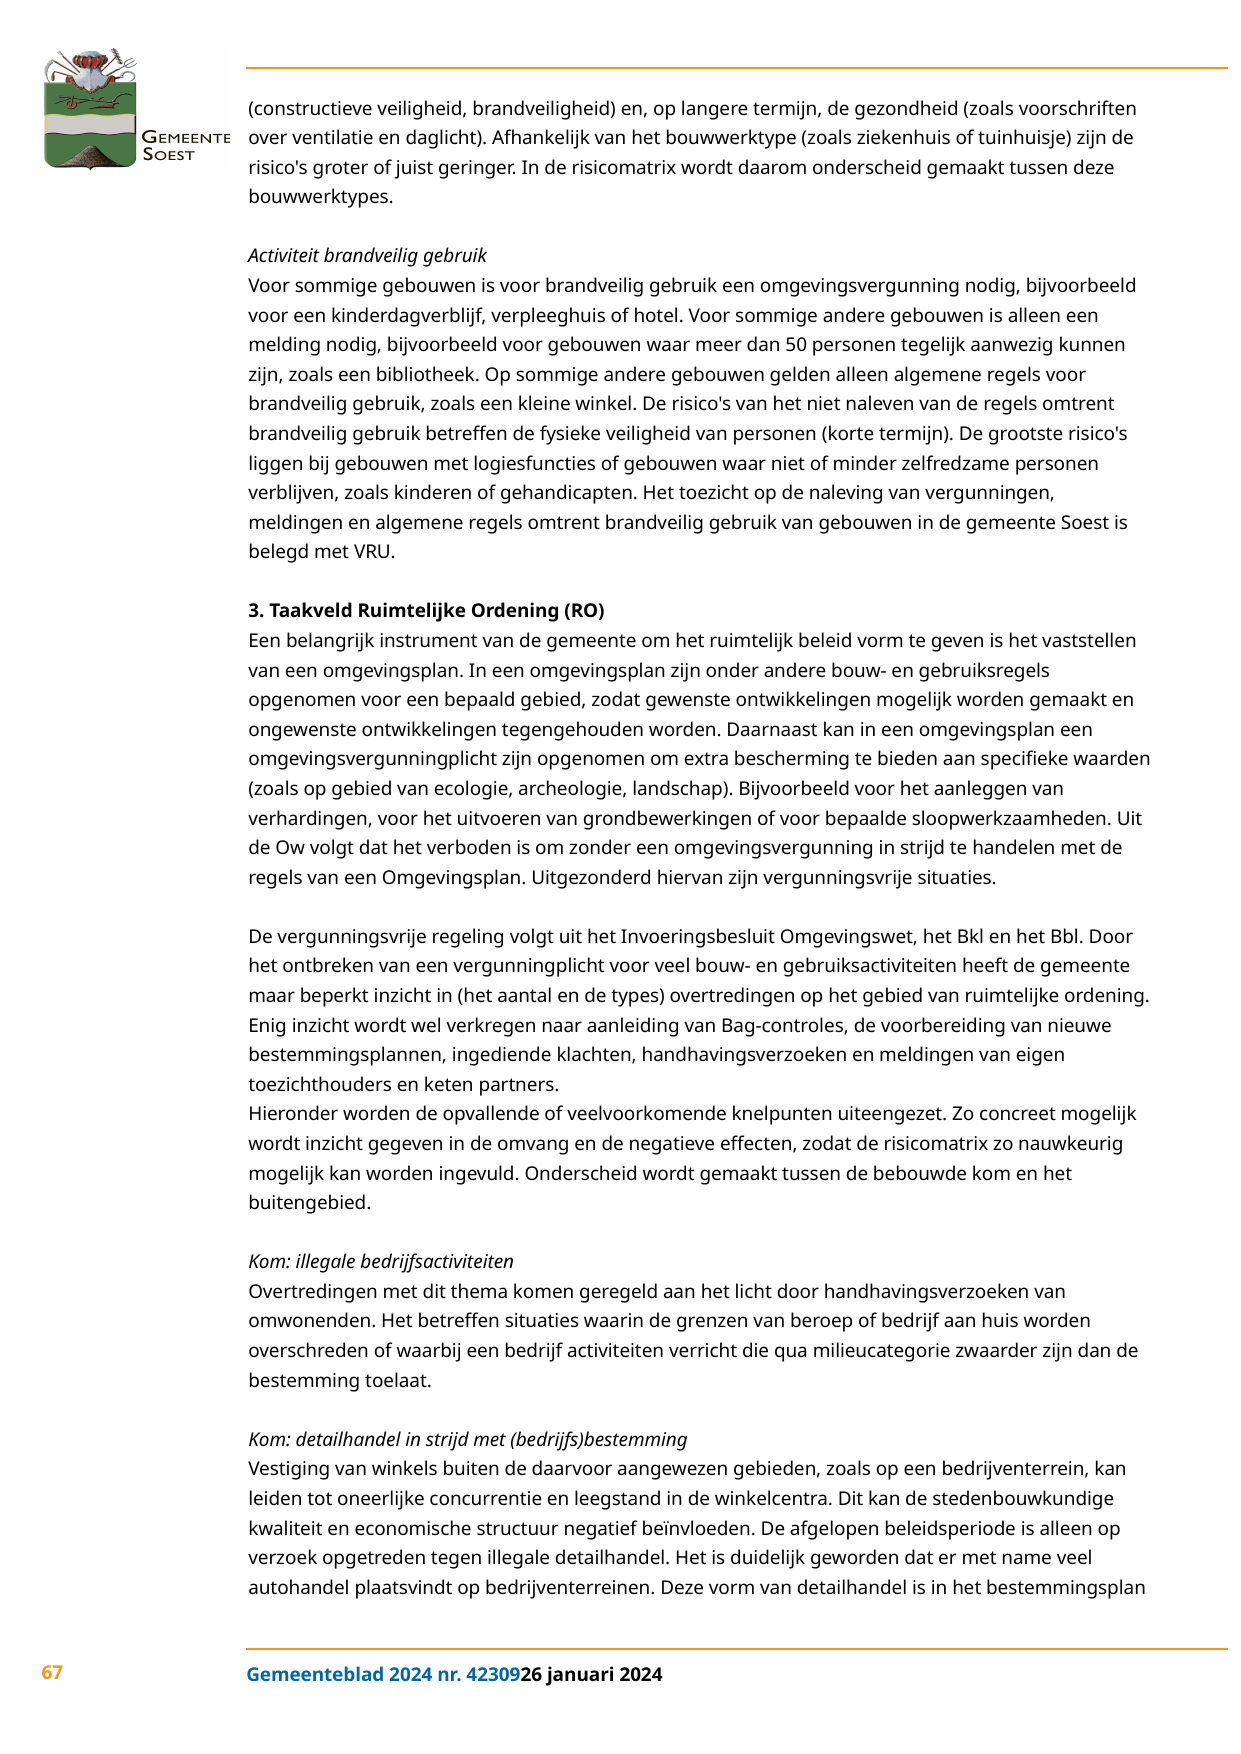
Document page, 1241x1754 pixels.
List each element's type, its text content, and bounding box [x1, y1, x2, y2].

text Kom: detailhandel in strijd met (bedrijfs)bestemming [248, 1426, 1152, 1452]
text Voor sommige gebouwen is voor brandveilig gebruik een omgevingsvergunning nodig, bijvoorbeeld voor een kinderdagverblijf, verpleeghuis of hotel. Voor sommige andere gebouwen is alleen een melding nodig, bijvoorbeeld voor gebouwen waar meer dan 50 personen tegelijk aanwezig kunnen zijn, zoals een bibliotheek. Op sommige andere gebouwen gelden alleen algemene regels voor brandveilig gebruik, zoals een kleine winkel. De risico's van het niet naleven van de regels omtrent brandveilig gebruik betreffen de fysieke veiligheid van personen (korte termijn). De grootste risico's liggen bij gebouwen met logiesfuncties of gebouwen waar niet of minder zelfredzame personen verblijven, zoals kinderen of gehandicapten. Het toezicht op de naleving van vergunningen, meldingen en algemene regels omtrent brandveilig gebruik van gebouwen in de gemeente Soest is belegd met VRU. [248, 272, 1152, 564]
text De vergunningsvrije regeling volgt uit het Invoeringsbesluit Omgevingswet, het Bkl en het Bbl. Door het ontbreken van een vergunningplicht voor veel bouw- en gebruiksactiviteiten heeft de gemeente maar beperkt inzicht in (het aantal en de types) overtredingen op het gebied van ruimtelijke ordening. Enig inzicht wordt wel verkregen naar aanleiding van Bag-controles, de voorbereiding van nieuwe bestemmingsplannen, ingediende klachten, handhavingsverzoeken en meldingen van eigen toezichthouders en keten partners. [248, 923, 1152, 1097]
picture [41, 47, 231, 172]
text Activiteit brandveilig gebruik [248, 243, 1152, 268]
text Hieronder worden de opvallende of veelvoorkomende knelpunten uiteengezet. Zo concreet mogelijk wordt inzicht gegeven in de omvang en de negatieve effecten, zodat de risicomatrix zo nauwkeurig mogelijk kan worden ingevuld. Onderscheid wordt gemaakt tussen de bebouwde kom en het buitengebied. [248, 1101, 1152, 1215]
text Kom: illegale bedrijfsactiviteiten [248, 1248, 1152, 1274]
text Overtredingen met dit thema komen geregeld aan het licht door handhavingsverzoeken van omwonenden. Het betreffen situaties waarin de grenzen van beroep of bedrijf aan huis worden overschreden of waarbij een bedrijf activiteiten verricht die qua milieucategorie zwaarder zijn dan de bestemming toelaat. [248, 1278, 1152, 1393]
text (constructieve veiligheid, brandveiligheid) en, op langere termijn, de gezondheid (zoals voorschriften over ventilatie en daglicht). Afhankelijk van het bouwwerktype (zoals ziekenhuis of tuinhuisje) zijn de risico's groter of juist geringer. In de risicomatrix wordt daarom onderscheid gemaakt tussen deze bouwwerktypes. [248, 95, 1152, 209]
text 3. Taakveld Ruimtelijke Ordening (RO) [248, 598, 1152, 623]
text Vestiging van winkels buiten de daarvoor aangewezen gebieden, zoals op een bedrijventerrein, kan leiden tot oneerlijke concurrentie en leegstand in de winkelcentra. Dit kan de stedenbouwkundige kwaliteit en economische structuur negatief beïnvloeden. De afgelopen beleidsperiode is alleen op verzoek opgetreden tegen illegale detailhandel. Het is duidelijk geworden dat er met name veel autohandel plaatsvindt op bedrijventerreinen. Deze vorm van detailhandel is in het bestemmingsplan [248, 1456, 1152, 1600]
text Een belangrijk instrument van de gemeente om het ruimtelijk beleid vorm te geven is het vaststellen van een omgevingsplan. In een omgevingsplan zijn onder andere bouw- en gebruiksregels opgenomen voor een bepaald gebied, zodat gewenste ontwikkelingen mogelijk worden gemaakt en ongewenste ontwikkelingen tegengehouden worden. Daarnaast kan in een omgevingsplan een omgevingsvergunningplicht zijn opgenomen om extra bescherming te bieden aan specifieke waarden (zoals op gebied van ecologie, archeologie, landschap). Bijvoorbeeld voor het aanleggen van verhardingen, voor het uitvoeren van grondbewerkingen of voor bepaalde sloopwerkzaamheden. Uit de Ow volgt dat het verboden is om zonder een omgevingsvergunning in strijd te handelen met de regels van een Omgevingsplan. Uitgezonderd hiervan zijn vergunningsvrije situaties. [248, 627, 1152, 890]
